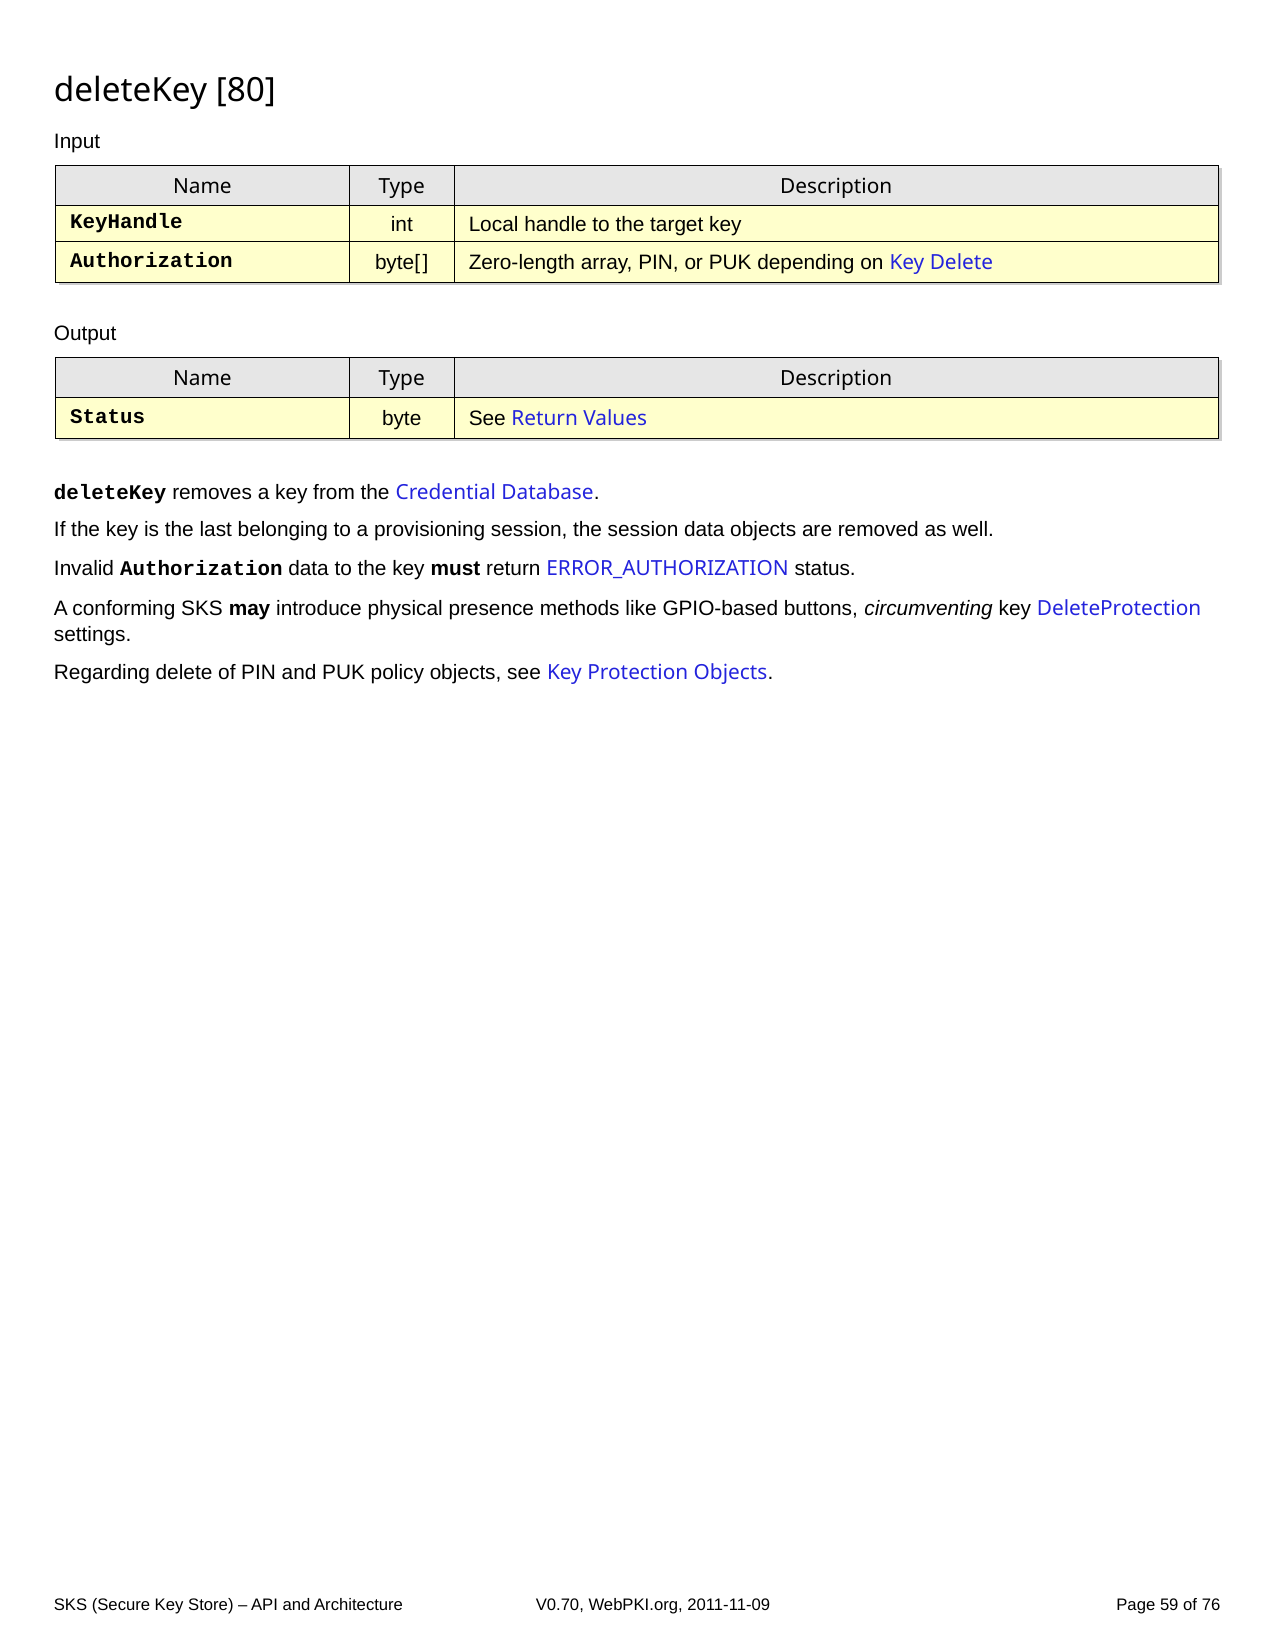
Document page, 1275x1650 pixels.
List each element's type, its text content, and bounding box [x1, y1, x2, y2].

table_header Name [56, 358, 349, 397]
table_cell KeyHandle [56, 206, 349, 241]
subtitle deleteKey [80] [54, 66, 1221, 111]
text Input [54, 129, 1221, 153]
table_cell Local handle to the target key [455, 206, 1218, 241]
table_cell Authorization [56, 242, 349, 282]
text Output [54, 321, 1221, 345]
text Invalid Authorization data to the key must return ERROR_AUTHORIZATION status. [54, 553, 1221, 582]
text A conforming SKS may introduce physical presence methods like GPIO-based buttons, circumventing key DeleteProtection settings. [54, 593, 1221, 646]
text If the key is the last belonging to a provisioning session, the session data objects are removed as well. [54, 517, 1221, 541]
table_header Description [455, 358, 1218, 397]
table_cell int [350, 206, 454, 241]
table_cell byte [350, 398, 454, 438]
text Regarding delete of PIN and PUK policy objects, see Key Protection Objects. [54, 657, 1221, 686]
table_header Description [455, 166, 1218, 205]
table_header Type [350, 358, 454, 397]
table_header Name [56, 166, 349, 205]
table_cell Status [56, 398, 349, 438]
table_cell Zero-length array, PIN, or PUK depending on Key Delete [455, 242, 1218, 282]
table_header Type [350, 166, 454, 205]
table_cell See Return Values [455, 398, 1218, 438]
text deleteKey removes a key from the Credential Database. [54, 477, 1221, 506]
table_cell byte⁮[ ] [350, 242, 454, 282]
